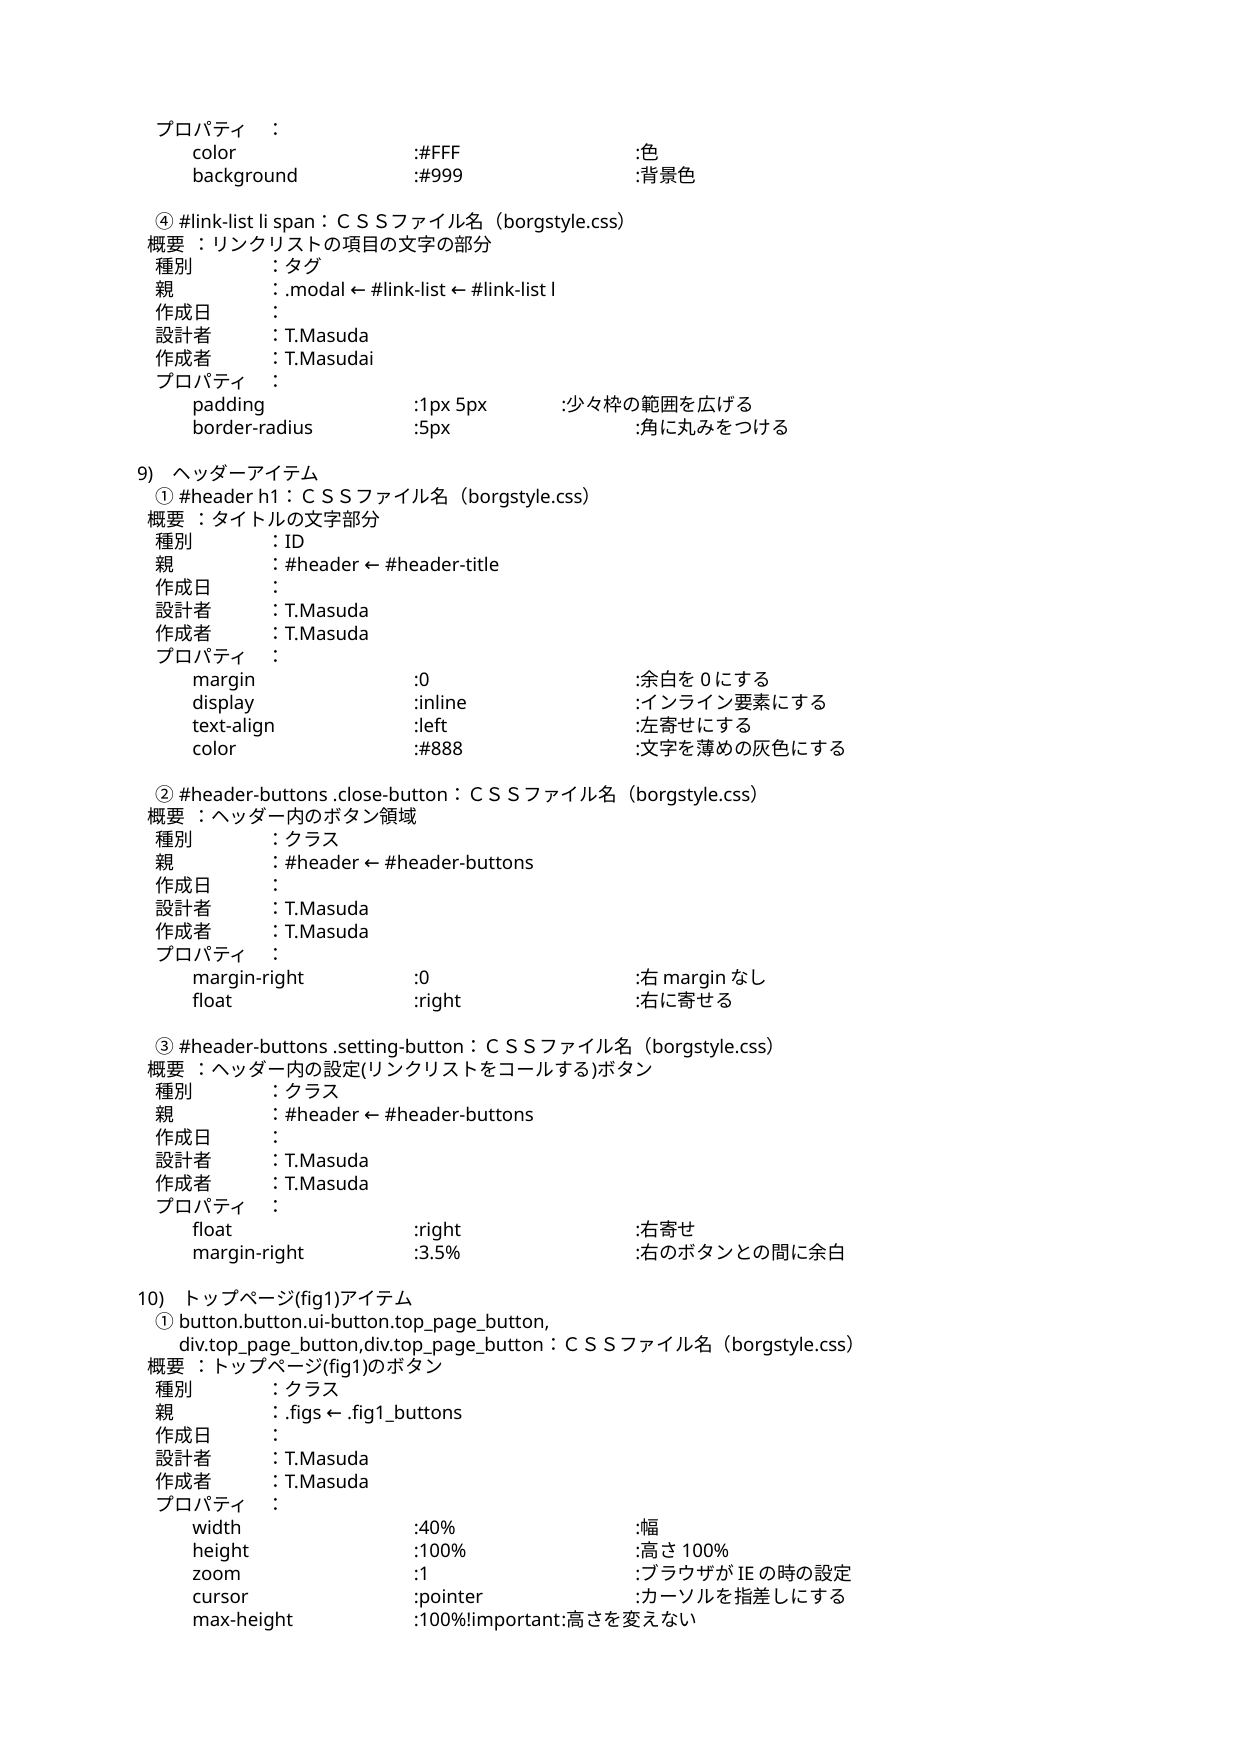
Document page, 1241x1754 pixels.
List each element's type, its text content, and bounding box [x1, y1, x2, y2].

text 設計者 ：T.Masuda [118, 1149, 1122, 1172]
text 10) トップページ(fig1)アイテム [118, 1287, 1122, 1310]
text プロパティ ： [118, 1195, 1122, 1218]
text ④ #link-list li span：ＣＳＳファイル名（borgstyle.css） [118, 210, 1122, 233]
text 種別 ：ID [118, 531, 1122, 553]
text 設計者 ：T.Masuda [118, 599, 1122, 622]
text プロパティ ： [118, 370, 1122, 393]
text 種別 ：タグ [118, 256, 1122, 278]
text width :40% :幅 [118, 1516, 1122, 1539]
text zoom :1 :ブラウザがIEの時の設定 [118, 1562, 1122, 1585]
text 作成日 ： [118, 576, 1122, 599]
text 種別 ：クラス [118, 828, 1122, 851]
text margin :0 :余白を0にする [118, 668, 1122, 691]
text 親 ：#header ← #header-buttons [118, 851, 1122, 874]
text height :100% :高さ100% [118, 1539, 1122, 1562]
text 種別 ：クラス [118, 1378, 1122, 1401]
text background :#999 :背景色 [118, 164, 1122, 187]
text 設計者 ：T.Masuda [118, 324, 1122, 347]
text ② #header-buttons .close-button：ＣＳＳファイル名（borgstyle.css） [118, 783, 1122, 806]
text 作成日 ： [118, 1126, 1122, 1149]
text ① #header h1：ＣＳＳファイル名（borgstyle.css） [118, 485, 1122, 508]
text 作成者 ：T.Masuda [118, 622, 1122, 645]
text プロパティ ： [118, 943, 1122, 966]
text 設計者 ：T.Masuda [118, 897, 1122, 920]
text 概要 ：トップページ(fig1)のボタン [118, 1356, 1122, 1378]
text margin-right :0 :右marginなし [118, 966, 1122, 989]
text 9) ヘッダーアイテム [118, 462, 1122, 485]
text 親 ：#header ← #header-title [118, 553, 1122, 576]
text ① button.button.ui-button.top_page_button, [118, 1310, 1122, 1333]
text 作成者 ：T.Masuda [118, 1470, 1122, 1493]
text 概要 ：ヘッダー内の設定(リンクリストをコールする)ボタン [118, 1058, 1122, 1081]
text cursor :pointer :カーソルを指差しにする [118, 1585, 1122, 1608]
text 概要 ：ヘッダー内のボタン領域 [118, 806, 1122, 828]
text プロパティ ： [118, 645, 1122, 668]
text 作成者 ：T.Masuda [118, 920, 1122, 943]
text max-height :100%!important :高さを変えない [118, 1608, 1122, 1631]
text margin-right :3.5% :右のボタンとの間に余白 [118, 1241, 1122, 1264]
text float :right :右寄せ [118, 1218, 1122, 1241]
text 親 ：.modal ← #link-list ← #link-list l [118, 278, 1122, 301]
text 作成者 ：T.Masudai [118, 347, 1122, 370]
text 作成日 ： [118, 1424, 1122, 1447]
text display :inline :インライン要素にする [118, 691, 1122, 714]
text div.top_page_button,div.top_page_button：ＣＳＳファイル名（borgstyle.css） [118, 1333, 1122, 1356]
text 作成日 ： [118, 874, 1122, 897]
text 作成日 ： [118, 301, 1122, 324]
text 種別 ：クラス [118, 1081, 1122, 1103]
text text-align :left :左寄せにする [118, 714, 1122, 737]
text color :#888 :文字を薄めの灰色にする [118, 737, 1122, 760]
text プロパティ ： [118, 118, 1122, 141]
text padding :1px 5px :少々枠の範囲を広げる [118, 393, 1122, 416]
text 親 ：.figs ← .fig1_buttons [118, 1401, 1122, 1424]
text 親 ：#header ← #header-buttons [118, 1103, 1122, 1126]
text 概要 ：タイトルの文字部分 [118, 508, 1122, 531]
text 概要 ：リンクリストの項目の文字の部分 [118, 233, 1122, 256]
text 設計者 ：T.Masuda [118, 1447, 1122, 1470]
text プロパティ ： [118, 1493, 1122, 1516]
text border-radius :5px :角に丸みをつける [118, 416, 1122, 439]
text color :#FFF :色 [118, 141, 1122, 164]
text ③ #header-buttons .setting-button：ＣＳＳファイル名（borgstyle.css） [118, 1035, 1122, 1058]
text 作成者 ：T.Masuda [118, 1172, 1122, 1195]
text float :right :右に寄せる [118, 989, 1122, 1012]
